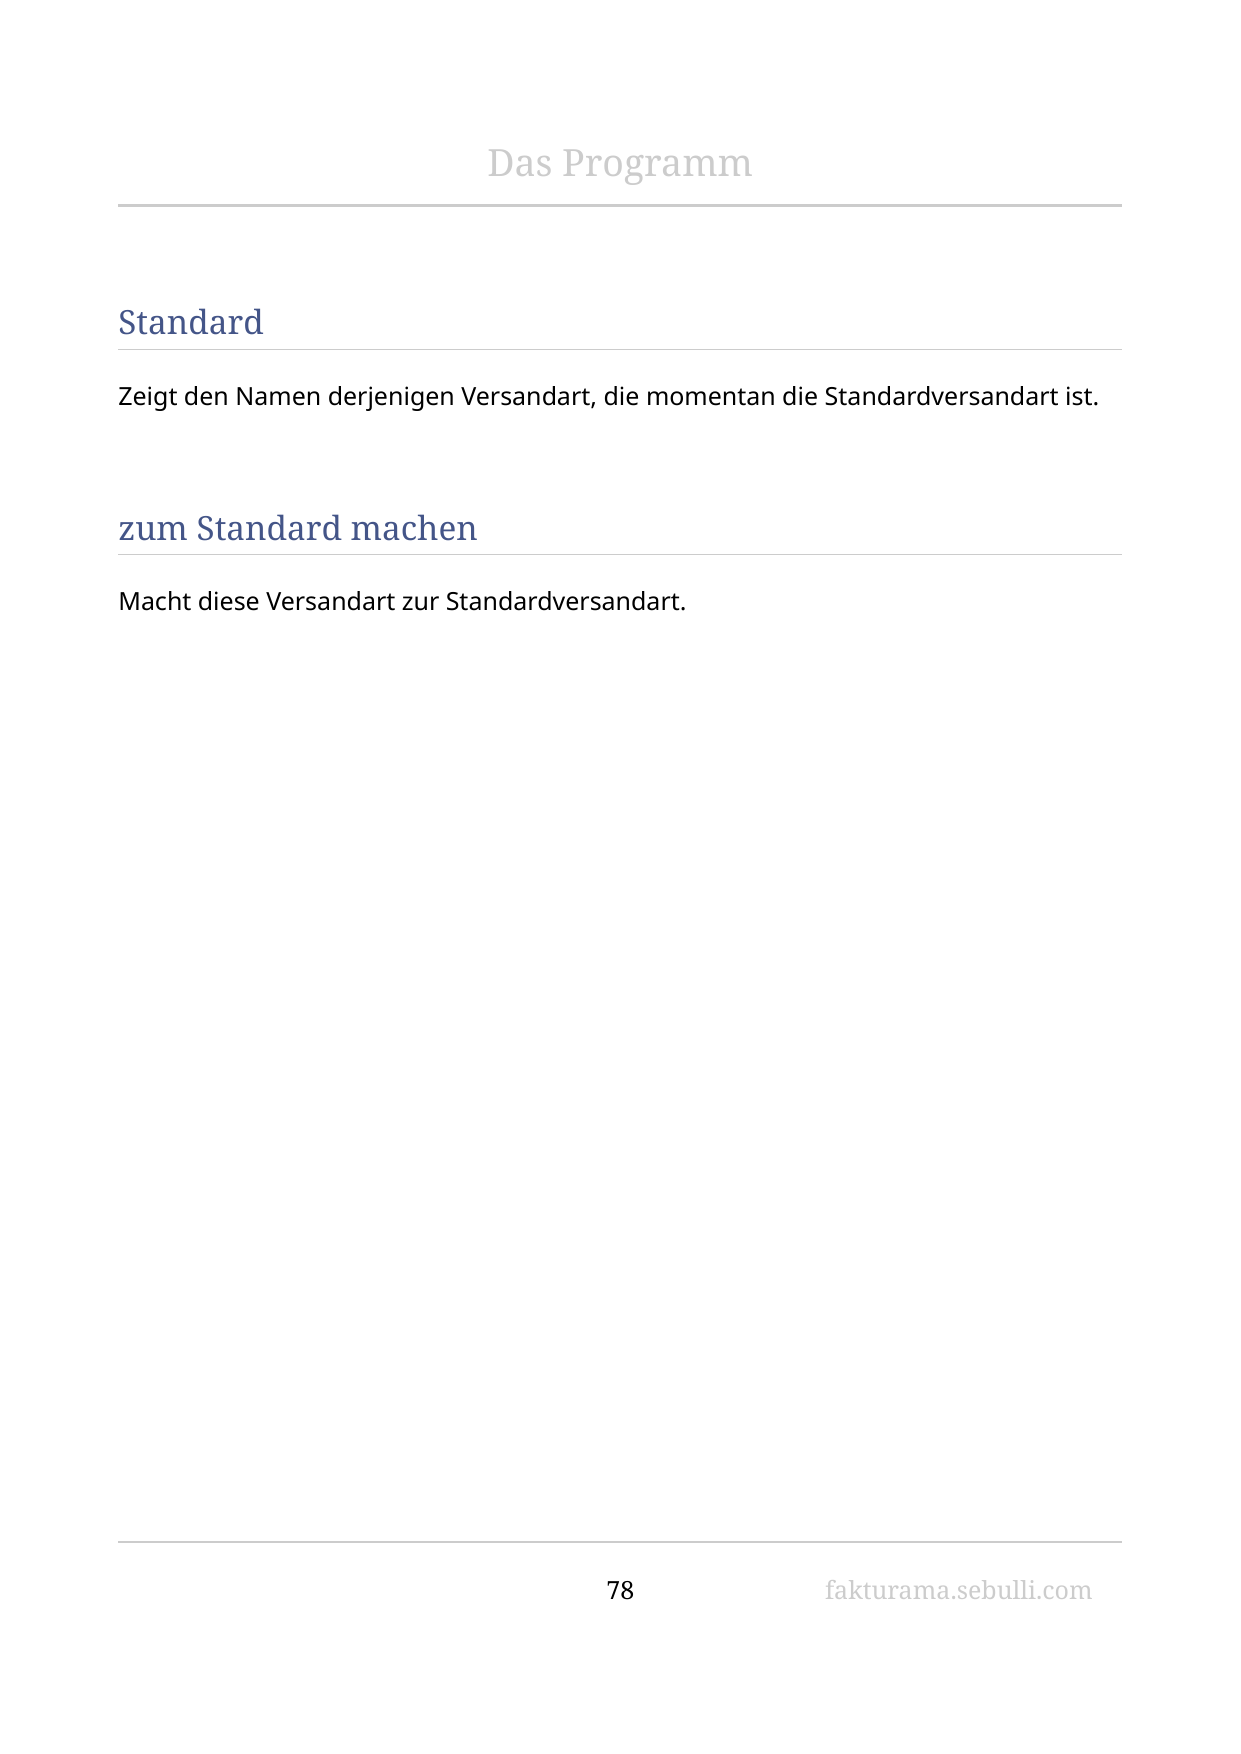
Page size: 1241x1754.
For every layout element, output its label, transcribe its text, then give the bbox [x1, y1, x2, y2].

text Zeigt den Namen derjenigen Versandart, die momentan die Standardversandart ist. [118, 378, 1122, 412]
text Macht diese Versandart zur Standardversandart. [118, 584, 1122, 618]
subtitle Standard [118, 299, 1122, 349]
subtitle zum Standard machen [118, 504, 1122, 554]
